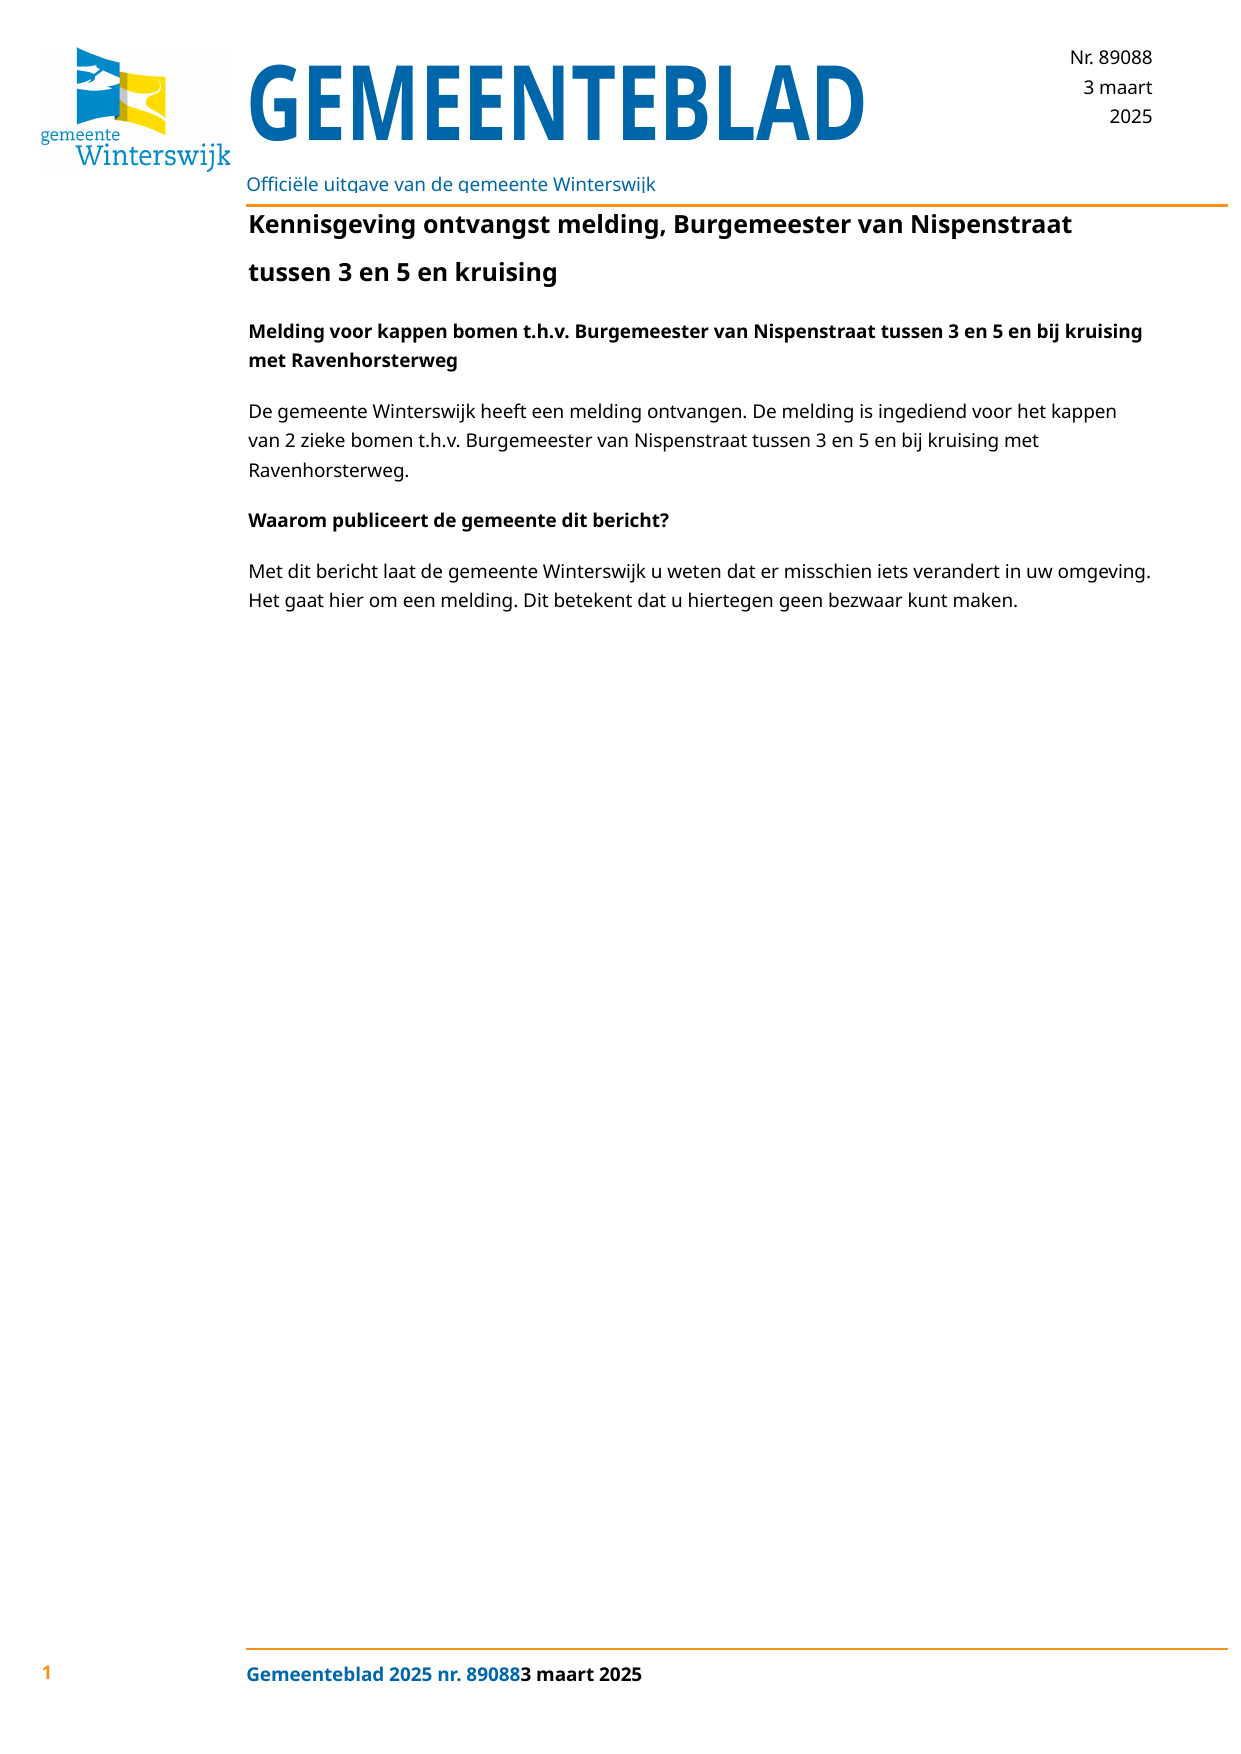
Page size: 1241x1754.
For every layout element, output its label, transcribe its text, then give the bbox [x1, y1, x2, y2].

picture [225, 153, 231, 162]
text De gemeente Winterswijk heeft een melding ontvangen. De melding is ingediend voor het kappen van 2 zieke bomen t.h.v. Burgemeester van Nispenstraat tussen 3 en 5 en bij kruising met Ravenhorsterweg. [248, 398, 1152, 483]
picture [41, 47, 231, 172]
text Melding voor kappen bomen t.h.v. Burgemeester van Nispenstraat tussen 3 en 5 en bij kruising met Ravenhorsterweg [248, 318, 1152, 373]
text Kennisgeving ontvangst melding, Burgemeester van Nispenstraat tussen 3 en 5 en kruising [248, 207, 1152, 288]
text Met dit bericht laat de gemeente Winterswijk u weten dat er misschien iets verandert in uw omgeving. Het gaat hier om een melding. Dit betekent dat u hiertegen geen bezwaar kunt maken. [248, 558, 1152, 613]
text Waarom publiceert de gemeente dit bericht? [248, 507, 1152, 533]
